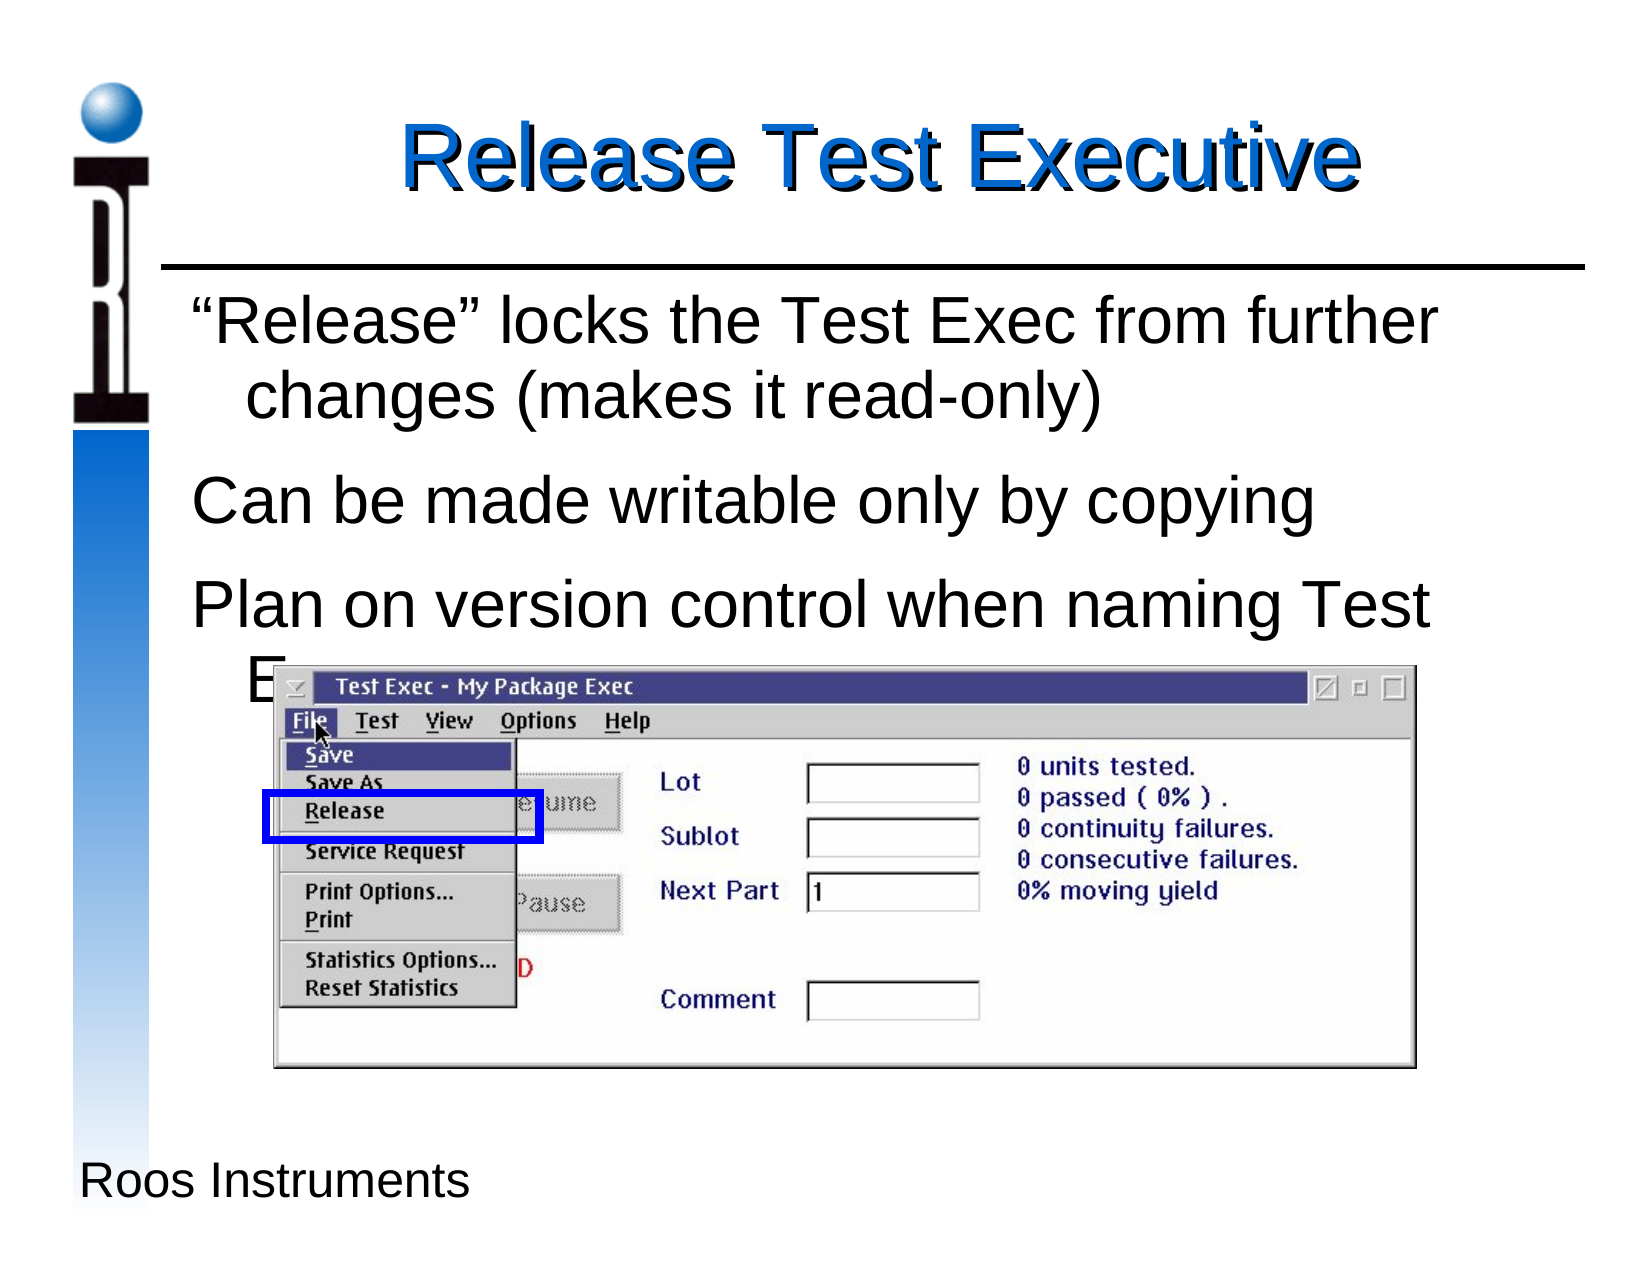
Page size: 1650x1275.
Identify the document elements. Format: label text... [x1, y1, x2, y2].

picture [273, 797, 535, 836]
picture [273, 665, 1417, 1069]
picture [69, 78, 154, 430]
title Release Test Executive [171, 65, 1591, 246]
list “Release” locks the Test Exec from further changes (makes it read-only) Can be made writable only by copying Plan on version control when naming Test Execs [174, 283, 1591, 717]
